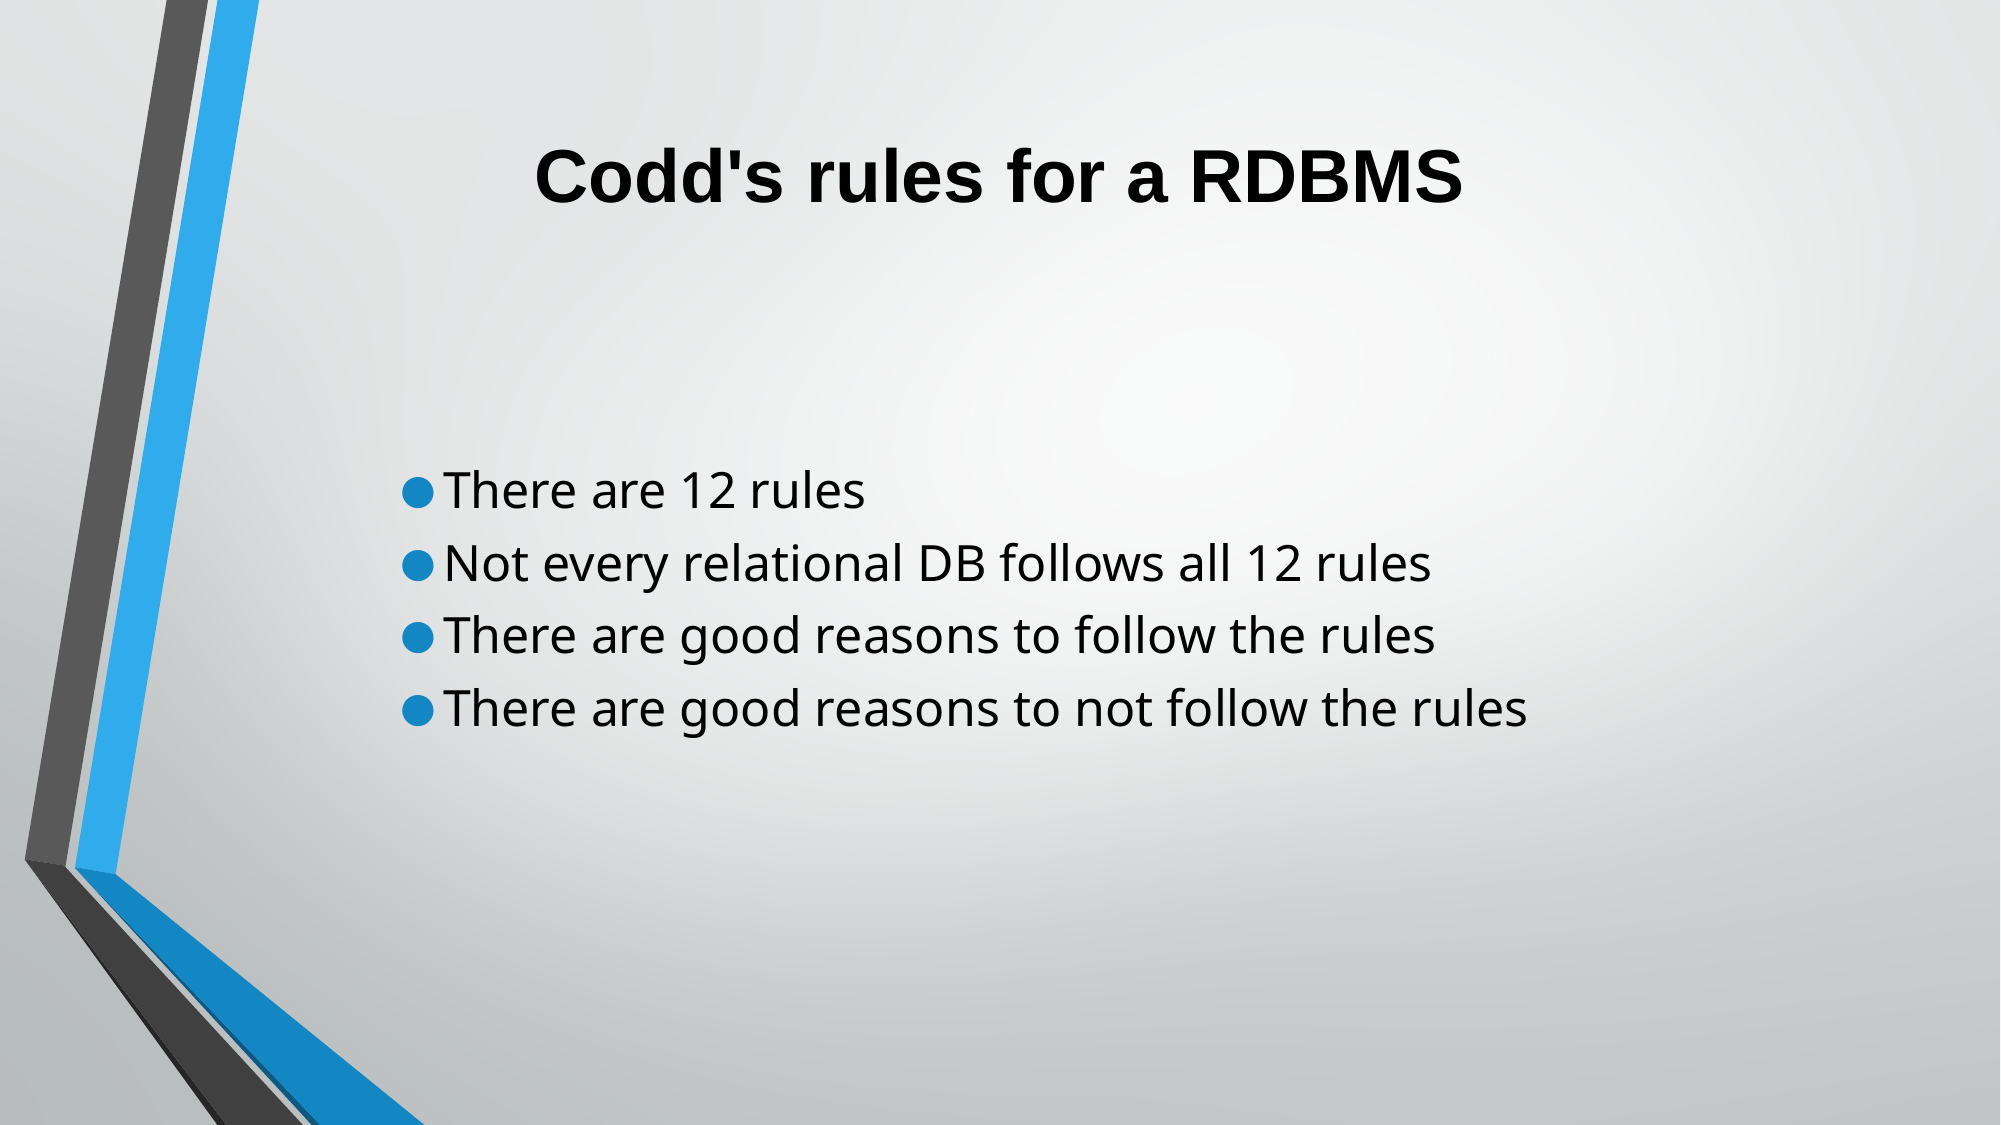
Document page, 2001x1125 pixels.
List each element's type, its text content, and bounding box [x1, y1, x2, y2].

list There are 12 rules Not every relational DB follows all 12 rules There are good reasons to follow the rules There are good reasons to not follow the rules [324, 262, 1675, 1078]
title Codd's rules for a RDBMS [324, 45, 1675, 233]
